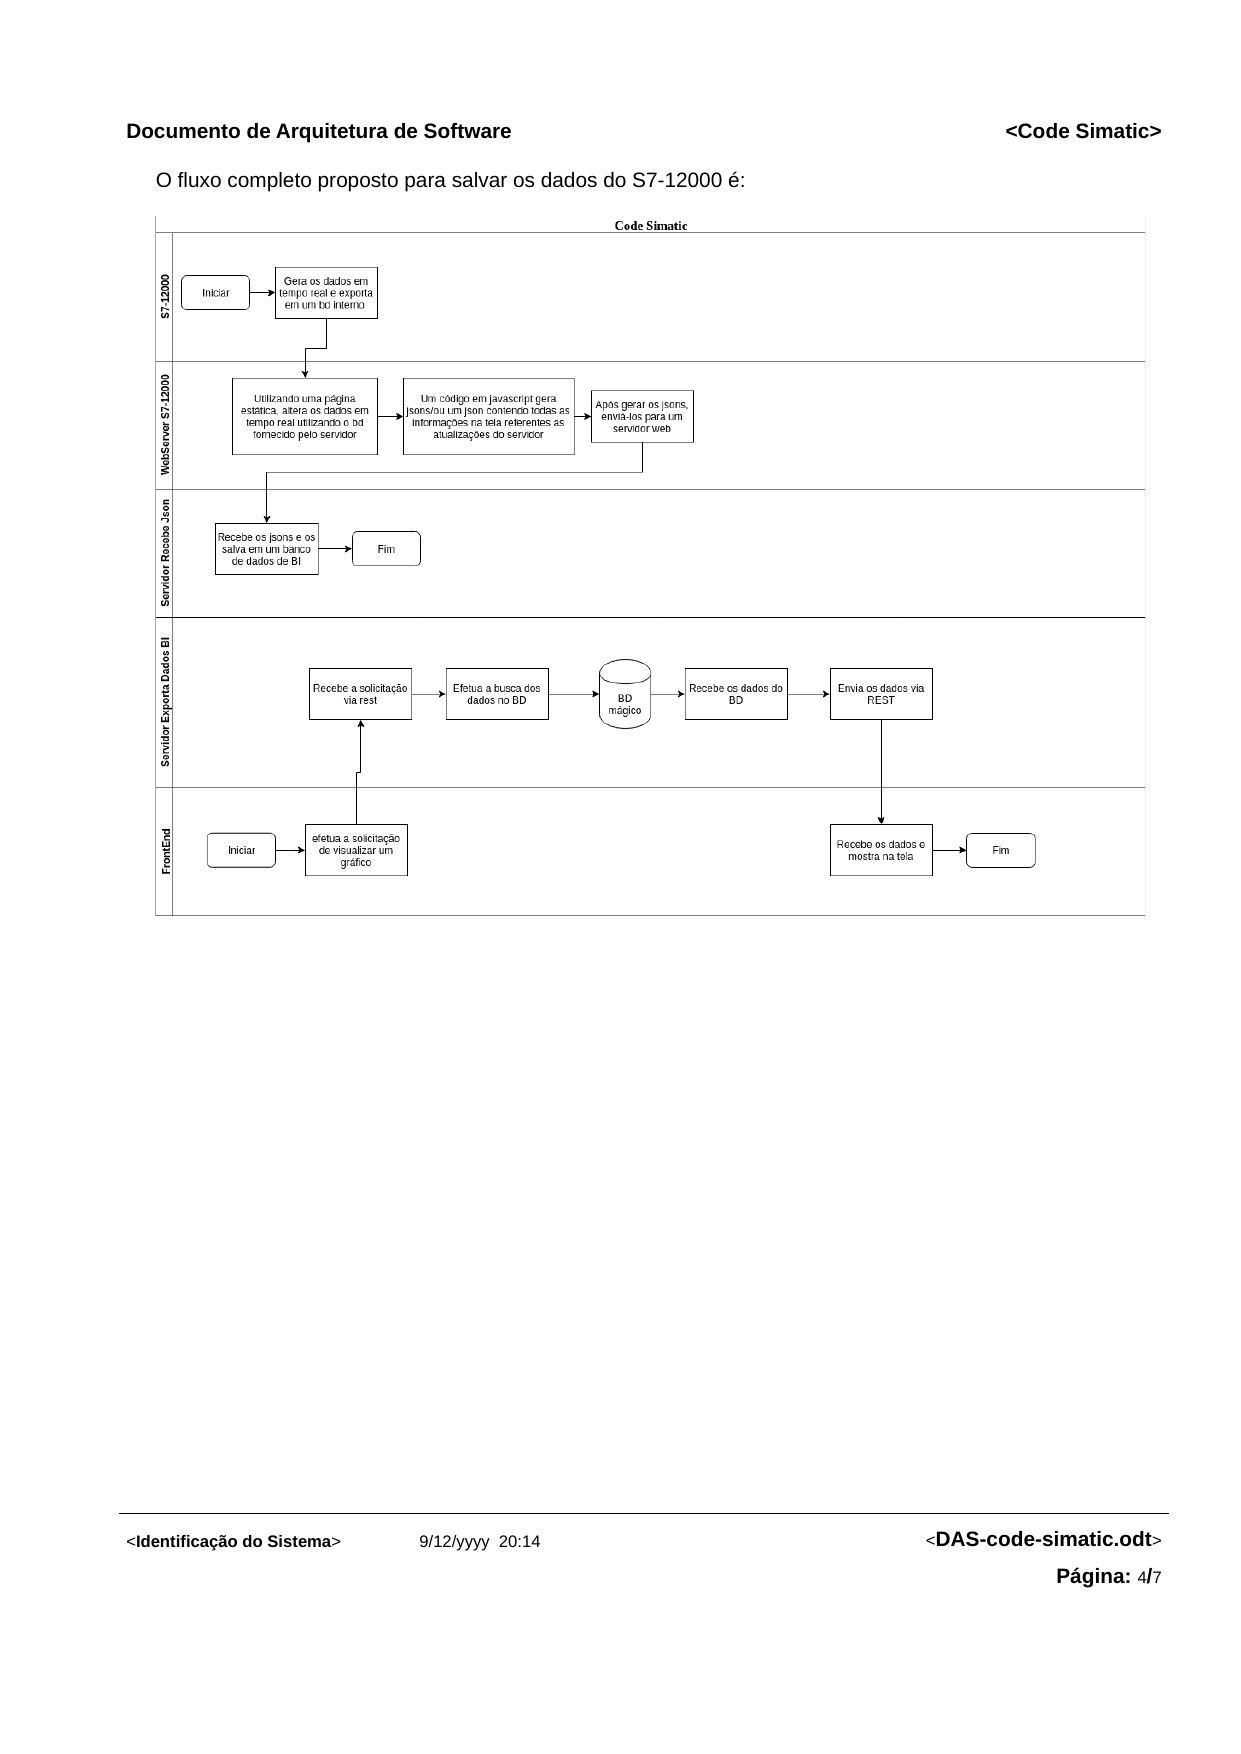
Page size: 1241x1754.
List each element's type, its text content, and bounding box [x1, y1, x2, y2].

text O fluxo completo proposto para salvar os dados do S7-12000 é: [156, 168, 1170, 192]
